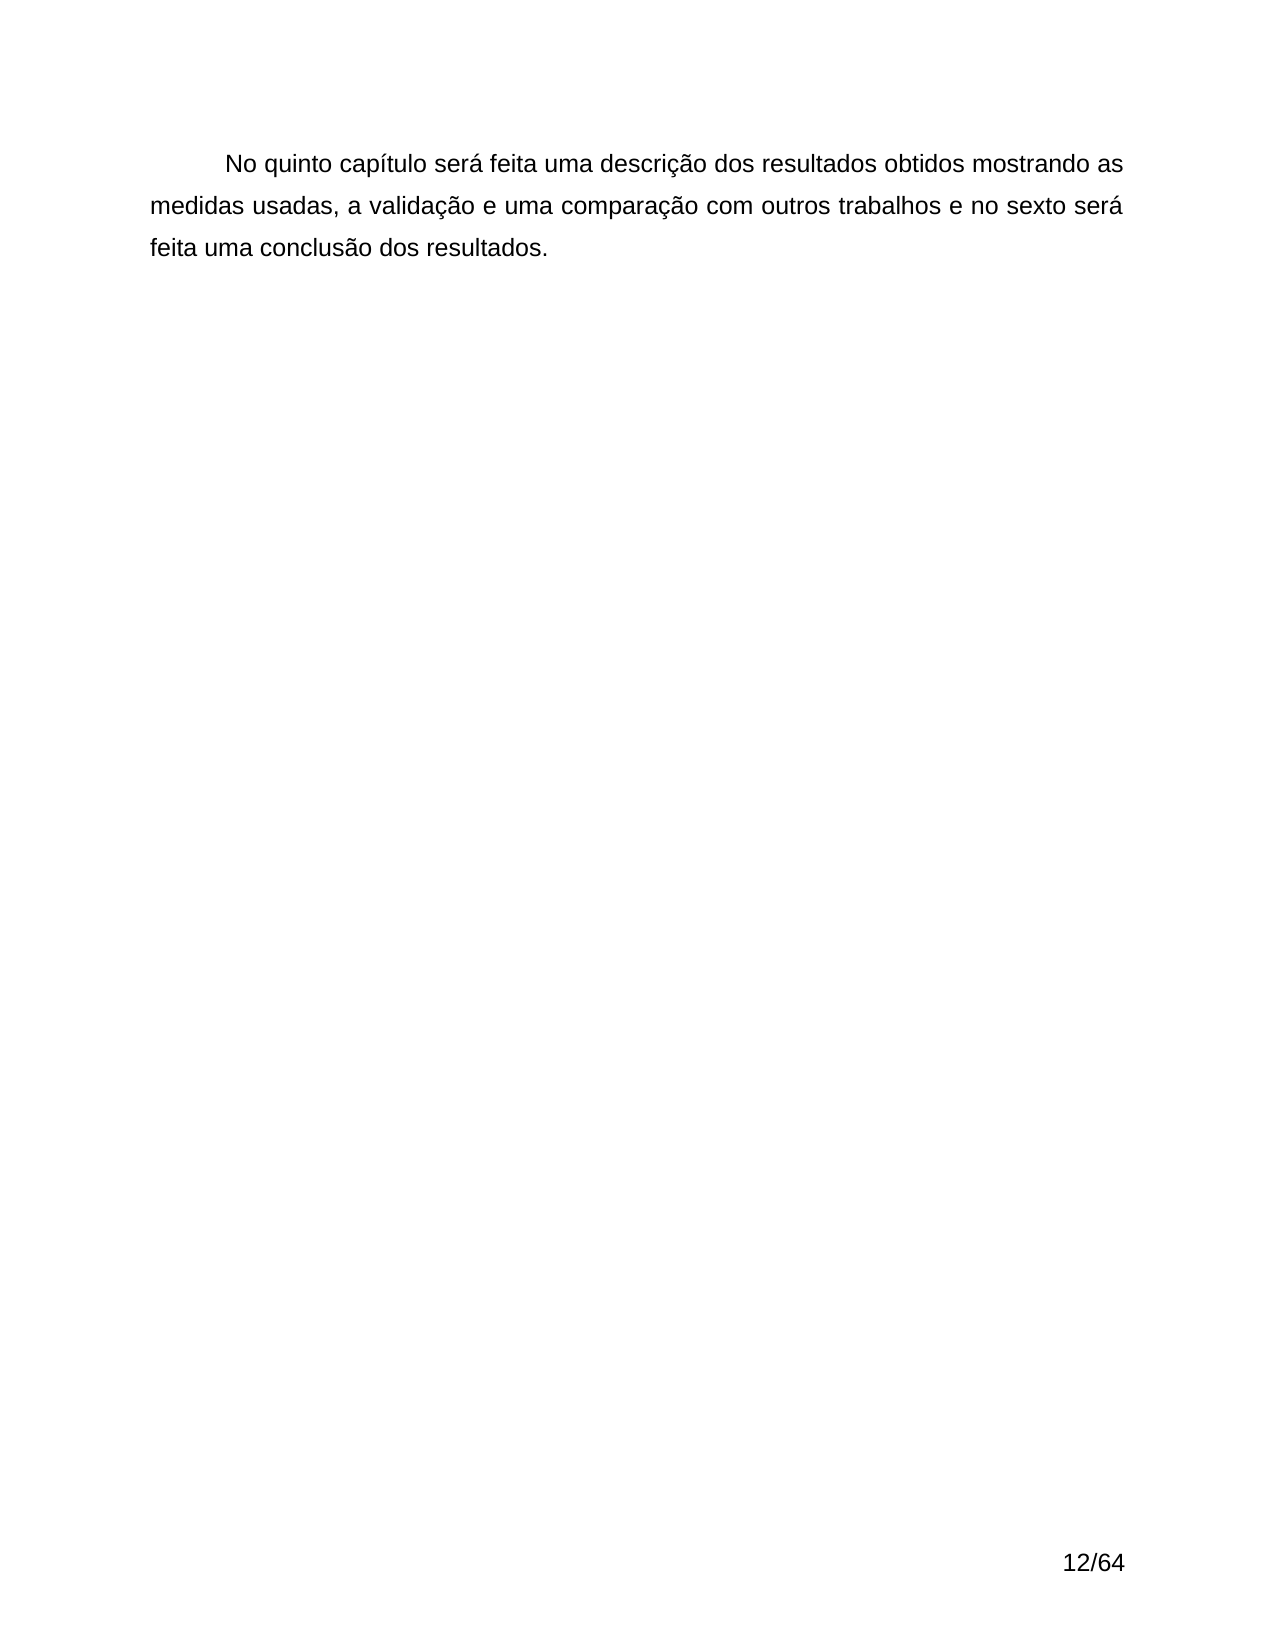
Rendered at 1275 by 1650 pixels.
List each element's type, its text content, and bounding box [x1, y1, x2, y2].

text No quinto capítulo será feita uma descrição dos resultados obtidos mostrando as medidas usadas, a validação e uma comparação com outros trabalhos e no sexto será feita uma conclusão dos resultados. [150, 150, 1125, 262]
